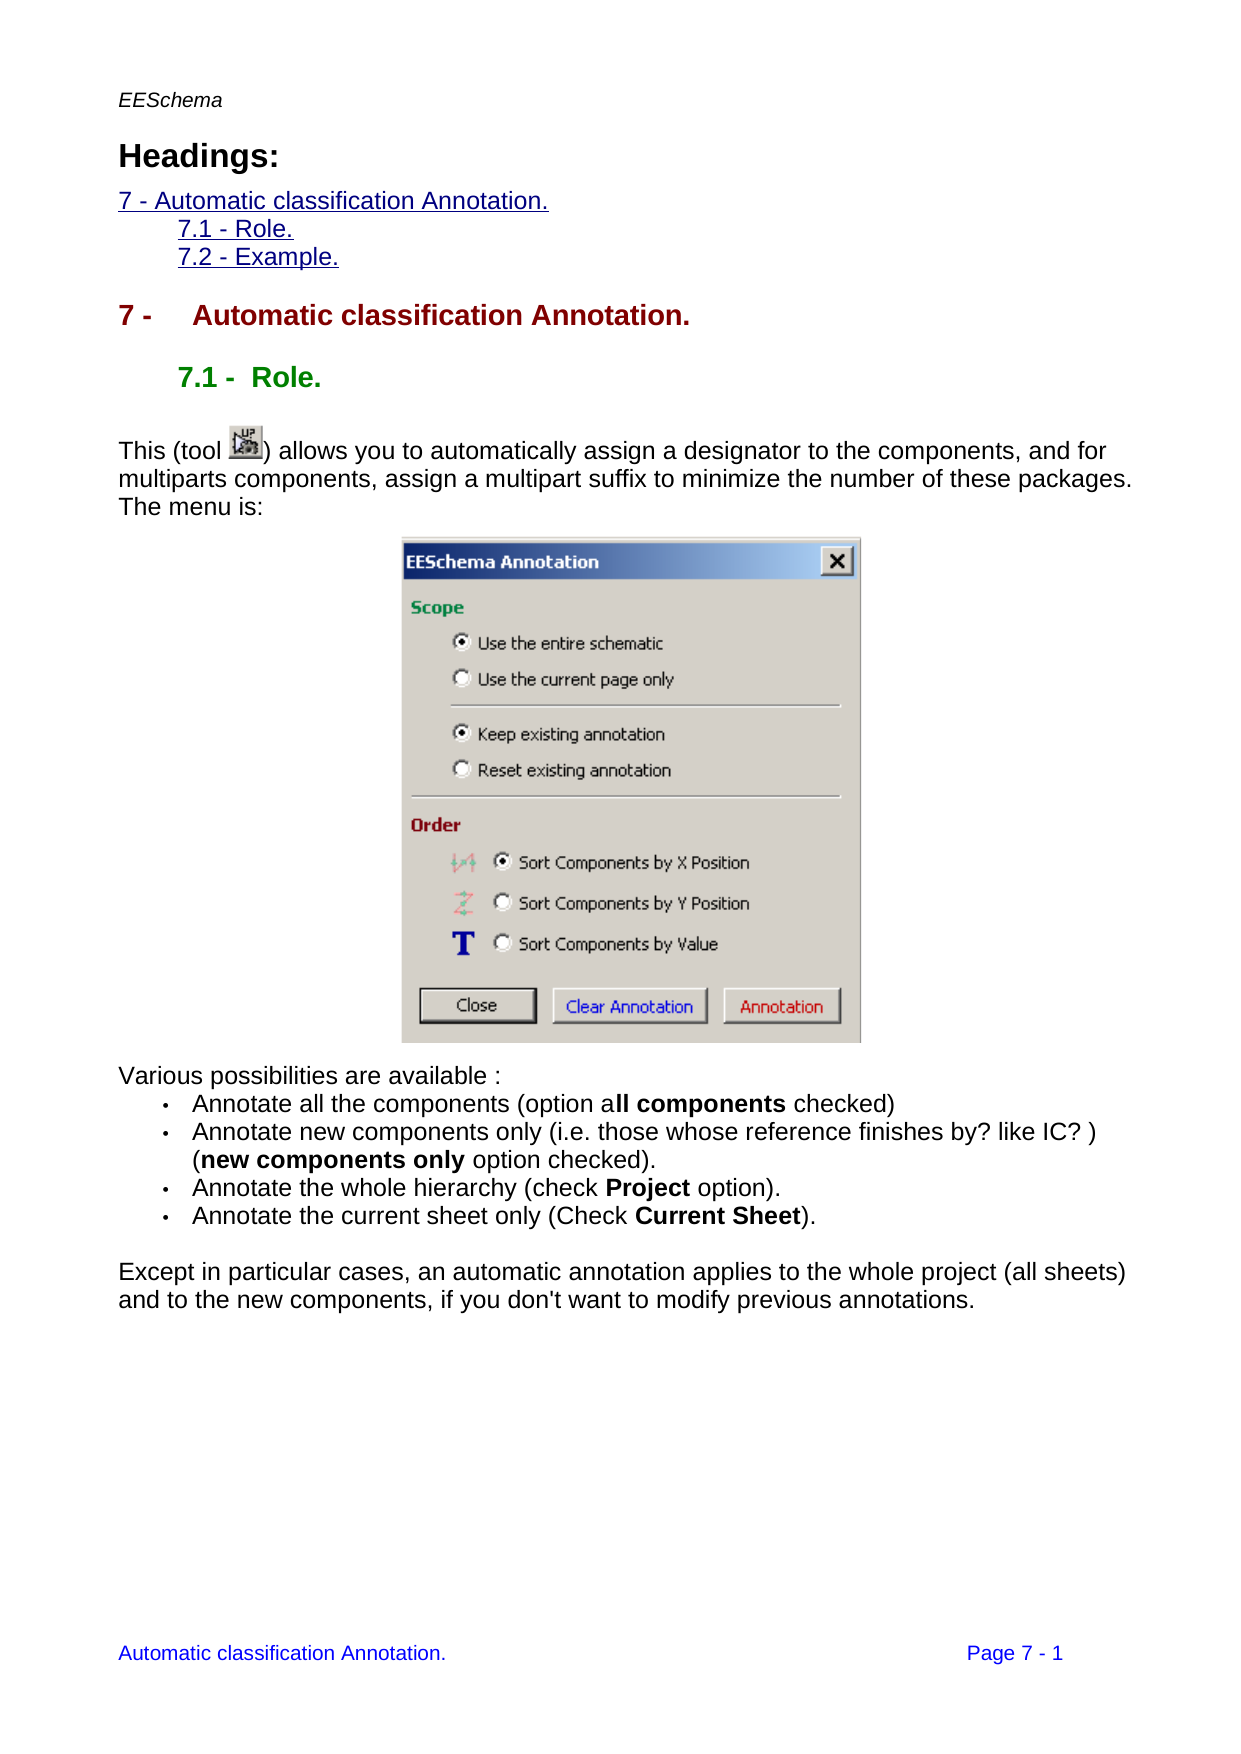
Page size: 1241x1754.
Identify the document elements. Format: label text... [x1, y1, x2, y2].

text 7 - Automatic classification Annotation. [118, 187, 1152, 215]
list Annotate the whole hierarchy (check Project option). [162, 1174, 1152, 1202]
text 7.1 - Role. [177, 215, 1152, 243]
text Various possibilities are available : [118, 1062, 1152, 1090]
picture [228, 423, 263, 459]
list Annotate the current sheet only (Check Current Sheet). [162, 1202, 1152, 1230]
list Annotate new components only (i.e. those whose reference finishes by? like IC? ) (new components only option checked). [162, 1118, 1152, 1174]
text 7.2 - Example. [177, 243, 1152, 271]
subtitle Headings: [118, 137, 1152, 174]
subtitle Role. [177, 361, 1152, 394]
text This (tool ) allows you to automatically assign a designator to the components, and for multiparts components, assign a multipart suffix to minimize the number of these packages. [118, 423, 1152, 493]
text Except in particular cases, an automatic annotation applies to the whole project (all sheets) and to the new components, if you don't want to modify previous annotations. [118, 1258, 1152, 1314]
list Annotate all the components (option all components checked) [162, 1090, 1152, 1118]
subtitle Automatic classification Annotation. [118, 299, 1152, 332]
text The menu is: [118, 493, 1152, 521]
picture [401, 534, 862, 1043]
